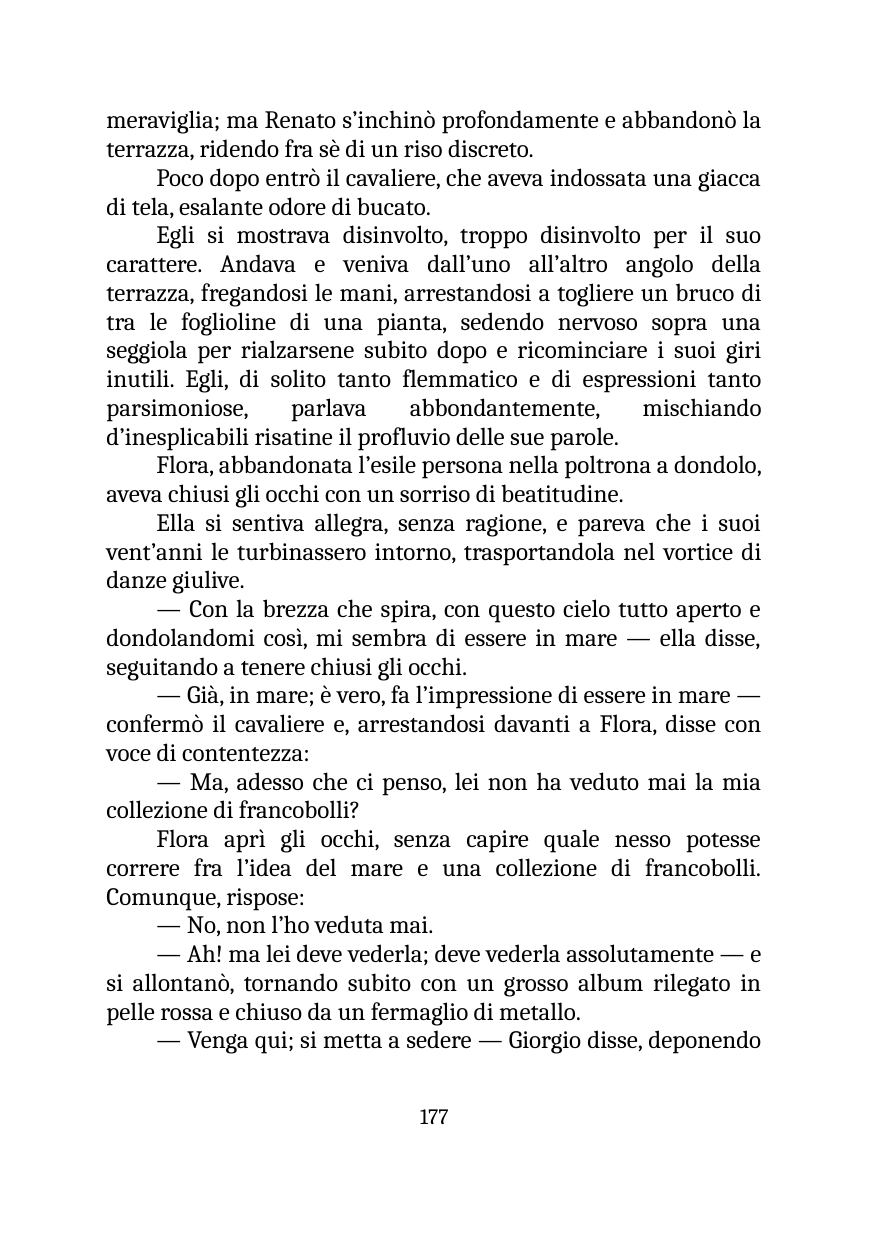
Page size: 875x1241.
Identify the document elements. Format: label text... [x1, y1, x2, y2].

text Egli si mostrava disinvolto, troppo disinvolto per il suo carattere. Andava e veniva dall’uno all’altro angolo della terrazza, fregandosi le mani, arrestandosi a togliere un bruco di tra le foglioline di una pianta, sedendo nervoso sopra una seggiola per rialzarsene subito dopo e ricominciare i suoi giri inutili. Egli, di solito tanto flemmatico e di espressioni tanto parsimoniose, parlava abbondantemente, mischiando d’inesplicabili risatine il profluvio delle sue parole. [106, 221, 762, 451]
text Flora, abbandonata l’esile persona nella poltrona a dondolo, aveva chiusi gli occhi con un sorriso di beatitudine. [106, 451, 762, 509]
text Flora aprì gli occhi, senza capire quale nesso potesse correre fra l’idea del mare e una collezione di francobolli. Comunque, rispose: [106, 825, 762, 911]
text — Ma, adesso che ci penso, lei non ha veduto mai la mia collezione di francobolli? [106, 767, 762, 825]
text — Venga qui; si metta a sedere — Giorgio disse, deponendo [106, 1026, 762, 1055]
text Poco dopo entrò il cavaliere, che aveva indossata una giacca di tela, esalante odore di bucato. [106, 164, 762, 221]
text — Con la brezza che spira, con questo cielo tutto aperto e dondolandomi così, mi sembra di essere in mare — ella disse, seguitando a tenere chiusi gli occhi. [106, 595, 762, 681]
text — No, non l’ho veduta mai. [106, 911, 762, 940]
text meraviglia; ma Renato s’inchinò profondamente e abbandonò la terrazza, ridendo fra sè di un riso discreto. [106, 106, 762, 164]
text — Già, in mare; è vero, fa l’impressione di essere in mare — confermò il cavaliere e, arrestandosi davanti a Flora, disse con voce di contentezza: [106, 681, 762, 767]
text — Ah! ma lei deve vederla; deve vederla assolutamente — e si allontanò, tornando subito con un grosso album rilegato in pelle rossa e chiuso da un fermaglio di metallo. [106, 940, 762, 1026]
text Ella si sentiva allegra, senza ragione, e pareva che i suoi vent’anni le turbinassero intorno, trasportandola nel vortice di danze giulive. [106, 509, 762, 595]
